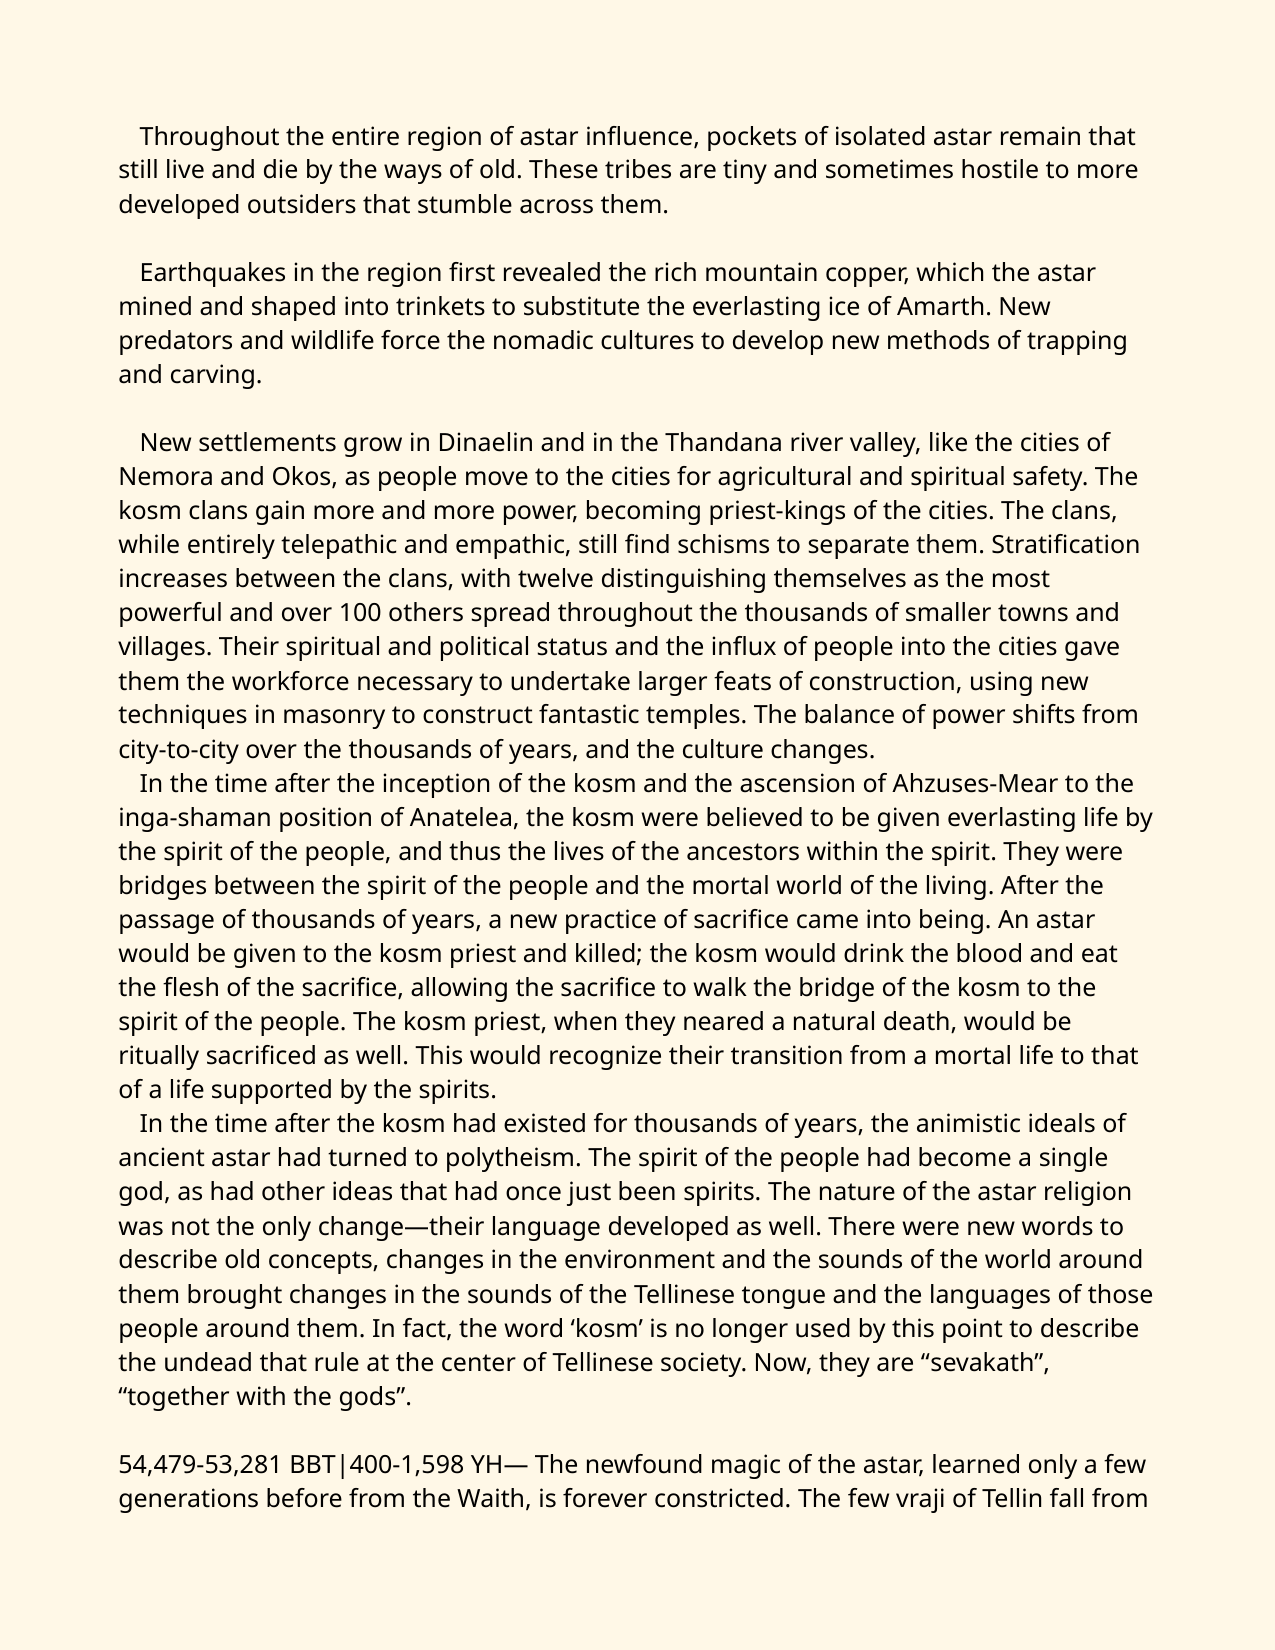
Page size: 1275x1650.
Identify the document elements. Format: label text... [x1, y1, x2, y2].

text New settlements grow in Dinaelin and in the Thandana river valley, like the cities of Nemora and Okos, as people move to the cities for agricultural and spiritual safety. The kosm clans gain more and more power, becoming priest-kings of the cities. The clans, while entirely telepathic and empathic, still find schisms to separate them. Stratification increases between the clans, with twelve distinguishing themselves as the most powerful and over 100 others spread throughout the thousands of smaller towns and villages. Their spiritual and political status and the influx of people into the cities gave them the workforce necessary to undertake larger feats of construction, using new techniques in masonry to construct fantastic temples. The balance of power shifts from city-to-city over the thousands of years, and the culture changes. [118, 425, 1157, 765]
text Throughout the entire region of astar influence, pockets of isolated astar remain that still live and die by the ways of old. These tribes are tiny and sometimes hostile to more developed outsiders that stumble across them. [118, 118, 1157, 220]
text In the time after the inception of the kosm and the ascension of Ahzuses-Mear to the inga-shaman position of Anatelea, the kosm were believed to be given everlasting life by the spirit of the people, and thus the lives of the ancestors within the spirit. They were bridges between the spirit of the people and the mortal world of the living. After the passage of thousands of years, a new practice of sacrifice came into being. An astar would be given to the kosm priest and killed; the kosm would drink the blood and eat the flesh of the sacrifice, allowing the sacrifice to walk the bridge of the kosm to the spirit of the people. The kosm priest, when they neared a natural death, would be ritually sacrificed as well. This would recognize their transition from a mortal life to that of a life supported by the spirits. [118, 765, 1157, 1106]
text Earthquakes in the region first revealed the rich mountain copper, which the astar mined and shaped into trinkets to substitute the everlasting ice of Amarth. New predators and wildlife force the nomadic cultures to develop new methods of trapping and carving. [118, 254, 1157, 391]
text 54,479-53,281 BBT|400-1,598 YH— The newfound magic of the astar, learned only a few generations before from the Waith, is forever constricted. The few vraji of Tellin fall from [118, 1447, 1157, 1515]
text In the time after the kosm had existed for thousands of years, the animistic ideals of ancient astar had turned to polytheism. The spirit of the people had become a single god, as had other ideas that had once just been spirits. The nature of the astar religion was not the only change—their language developed as well. There were new words to describe old concepts, changes in the environment and the sounds of the world around them brought changes in the sounds of the Tellinese tongue and the languages of those people around them. In fact, the word ‘kosm’ is no longer used by this point to describe the undead that rule at the center of Tellinese society. Now, they are “sevakath”, “together with the gods”. [118, 1106, 1157, 1412]
